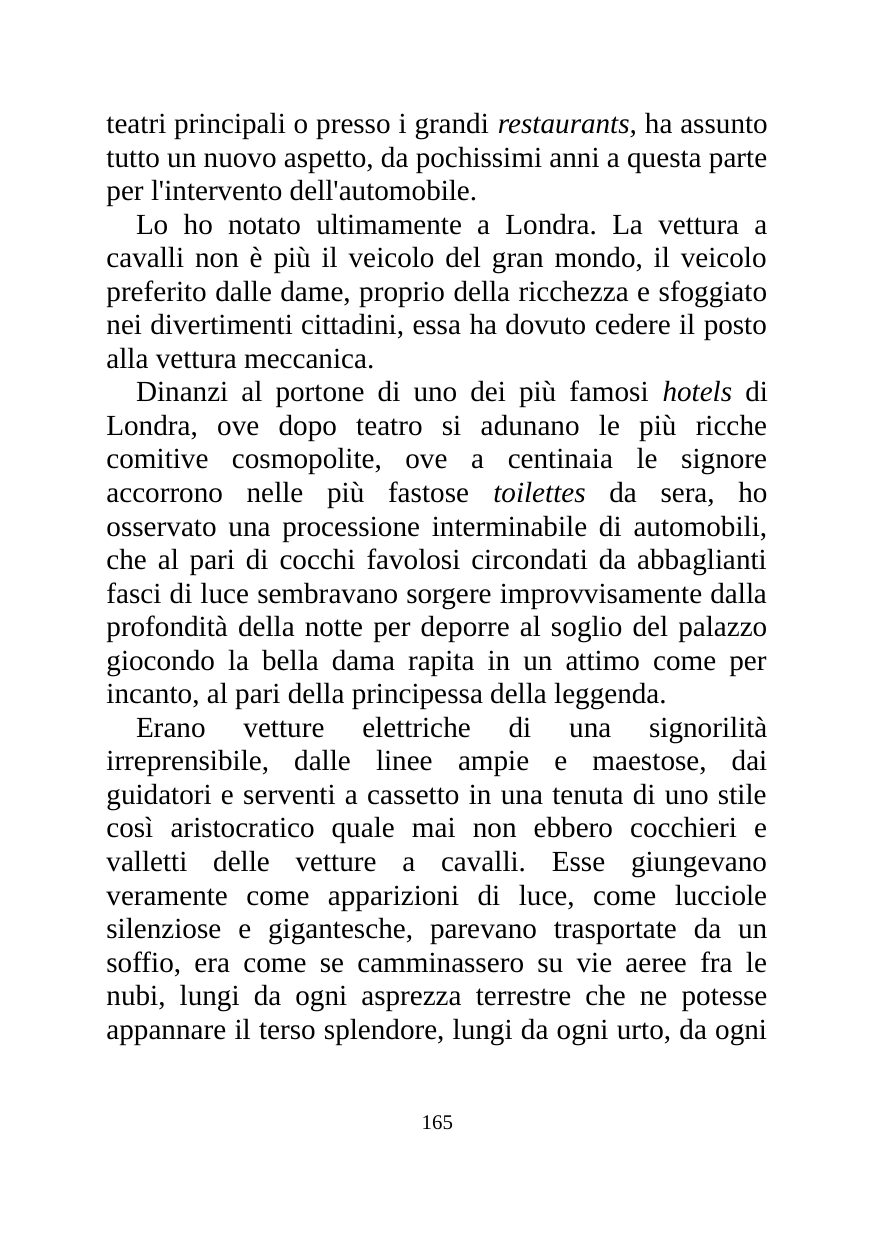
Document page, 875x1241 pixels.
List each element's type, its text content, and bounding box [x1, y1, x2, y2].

text teatri principali o presso i grandi restaurants, ha assunto tutto un nuovo aspetto, da pochissimi anni a questa parte per l'intervento dell'automobile. [106, 106, 768, 207]
text Lo ho notato ultimamente a Londra. La vettura a cavalli non è più il veicolo del gran mondo, il veicolo preferito dalle dame, proprio della ricchezza e sfoggiato nei divertimenti cittadini, essa ha dovuto cedere il posto alla vettura meccanica. [106, 207, 768, 374]
text Erano vetture elettriche di una signorilità irreprensibile, dalle linee ampie e maestose, dai guidatori e serventi a cassetto in una tenuta di uno stile così aristocratico quale mai non ebbero cocchieri e valletti delle vetture a cavalli. Esse giungevano veramente come apparizioni di luce, come lucciole silenziose e gigantesche, parevano trasportate da un soffio, era come se camminassero su vie aeree fra le nubi, lungi da ogni asprezza terrestre che ne potesse appannare il terso splendore, lungi da ogni urto, da ogni [106, 710, 768, 1045]
text Dinanzi al portone di uno dei più famosi hotels di Londra, ove dopo teatro si adunano le più ricche comitive cosmopolite, ove a centinaia le signore accorrono nelle più fastose toilettes da sera, ho osservato una processione interminabile di automobili, che al pari di cocchi favolosi circondati da abbaglianti fasci di luce sembravano sorgere improvvisamente dalla profondità della notte per deporre al soglio del palazzo giocondo la bella dama rapita in un attimo come per incanto, al pari della principessa della leggenda. [106, 374, 768, 710]
